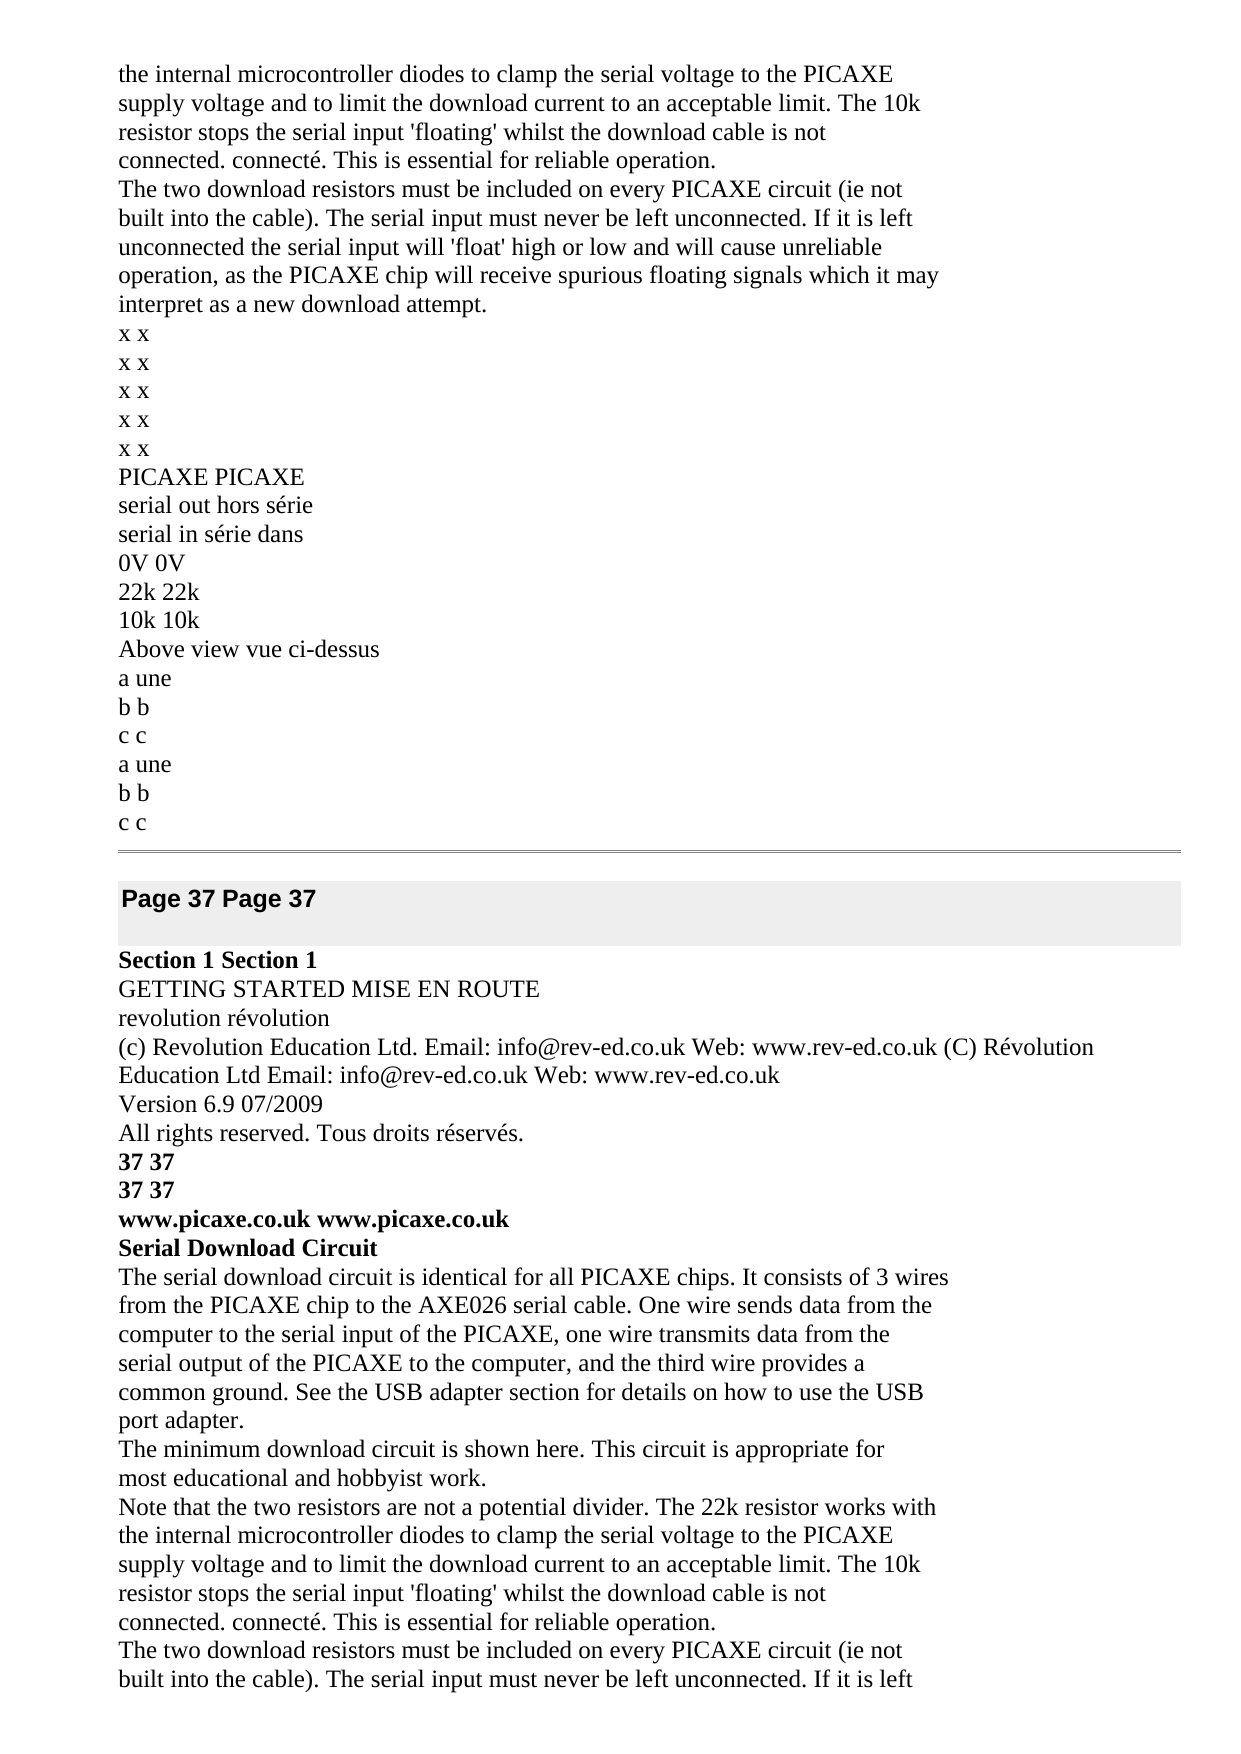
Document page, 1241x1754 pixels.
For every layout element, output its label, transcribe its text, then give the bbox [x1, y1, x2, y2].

text serial in série dans [118, 519, 1181, 548]
text b b [118, 778, 1181, 807]
text c c [118, 807, 1181, 835]
text the internal microcontroller diodes to clamp the serial voltage to the PICAXE [118, 1521, 1181, 1549]
text The two download resistors must be included on every PICAXE circuit (ie not [118, 174, 1181, 203]
text built into the cable). The serial input must never be left unconnected. If it is left [118, 1664, 1181, 1693]
text common ground. See the USB adapter section for details on how to use the USB [118, 1377, 1181, 1406]
text x x [118, 433, 1181, 462]
text Serial Download Circuit [118, 1233, 1181, 1262]
text serial output of the PICAXE to the computer, and the third wire provides a [118, 1348, 1181, 1377]
text (c) Revolution Education Ltd. Email: info@rev-ed.co.uk Web: www.rev-ed.co.uk (C) Révolution Education Ltd Email: info@rev-ed.co.uk Web: www.rev-ed.co.uk [118, 1032, 1181, 1089]
text 0V 0V [118, 548, 1181, 577]
text www.picaxe.co.uk www.picaxe.co.uk [118, 1204, 1181, 1233]
text connected. connecté. This is essential for reliable operation. [118, 145, 1181, 174]
text x x [118, 347, 1181, 375]
text revolution révolution [118, 1003, 1181, 1032]
text x x [118, 318, 1181, 347]
text 22k 22k [118, 577, 1181, 605]
text The serial download circuit is identical for all PICAXE chips. It consists of 3 wires [118, 1262, 1181, 1291]
text 37 37 [118, 1176, 1181, 1204]
text a une [118, 749, 1181, 778]
text GETTING STARTED MISE EN ROUTE [118, 974, 1181, 1003]
text Version 6.9 07/2009 [118, 1089, 1181, 1118]
text operation, as the PICAXE chip will receive spurious floating signals which it may [118, 260, 1181, 289]
text computer to the serial input of the PICAXE, one wire transmits data from the [118, 1319, 1181, 1348]
text Above view vue ci-dessus [118, 634, 1181, 663]
text a une [118, 663, 1181, 692]
text x x [118, 375, 1181, 404]
text x x [118, 404, 1181, 433]
text The two download resistors must be included on every PICAXE circuit (ie not [118, 1636, 1181, 1664]
text most educational and hobbyist work. [118, 1463, 1181, 1492]
table_header Page 37 Page 37 [118, 881, 1181, 946]
text the internal microcontroller diodes to clamp the serial voltage to the PICAXE [118, 59, 1181, 88]
text b b [118, 692, 1181, 720]
text from the PICAXE chip to the AXE026 serial cable. One wire sends data from the [118, 1291, 1181, 1319]
text resistor stops the serial input 'floating' whilst the download cable is not [118, 1578, 1181, 1607]
text Note that the two resistors are not a potential divider. The 22k resistor works with [118, 1492, 1181, 1521]
text resistor stops the serial input 'floating' whilst the download cable is not [118, 117, 1181, 145]
text built into the cable). The serial input must never be left unconnected. If it is left [118, 203, 1181, 232]
text The minimum download circuit is shown here. This circuit is appropriate for [118, 1434, 1181, 1463]
text Section 1 Section 1 [118, 946, 1181, 974]
text PICAXE PICAXE [118, 462, 1181, 490]
text supply voltage and to limit the download current to an acceptable limit. The 10k [118, 1549, 1181, 1578]
text supply voltage and to limit the download current to an acceptable limit. The 10k [118, 88, 1181, 117]
text 10k 10k [118, 605, 1181, 634]
text 37 37 [118, 1147, 1181, 1176]
text interpret as a new download attempt. [118, 289, 1181, 318]
text port adapter. [118, 1406, 1181, 1434]
text c c [118, 720, 1181, 749]
text unconnected the serial input will 'float' high or low and will cause unreliable [118, 232, 1181, 260]
text serial out hors série [118, 490, 1181, 519]
text All rights reserved. Tous droits réservés. [118, 1118, 1181, 1147]
text connected. connecté. This is essential for reliable operation. [118, 1607, 1181, 1636]
